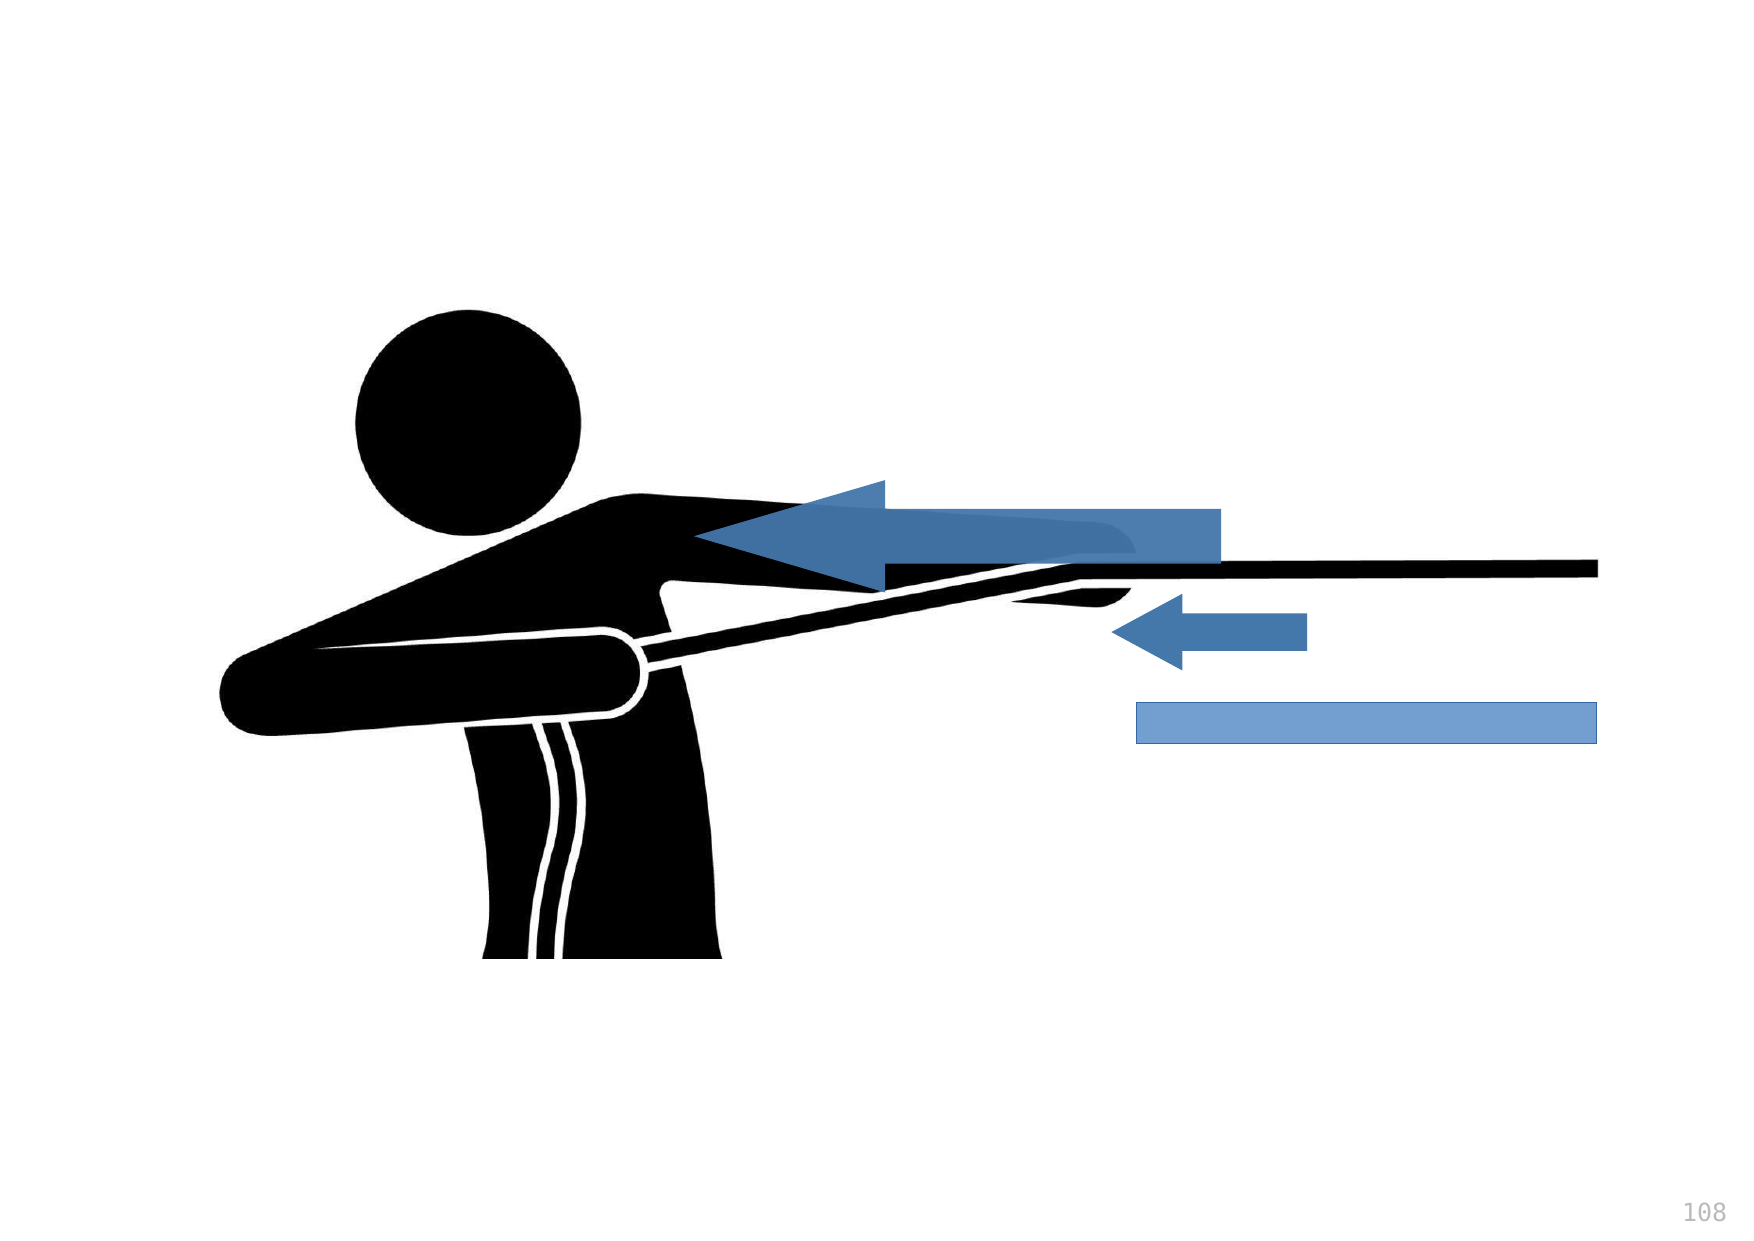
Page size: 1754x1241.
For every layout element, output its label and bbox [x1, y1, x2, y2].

text_box [1111, 593, 1308, 671]
text_box [693, 480, 1222, 593]
picture [207, 299, 1606, 960]
text_box [1136, 702, 1597, 744]
